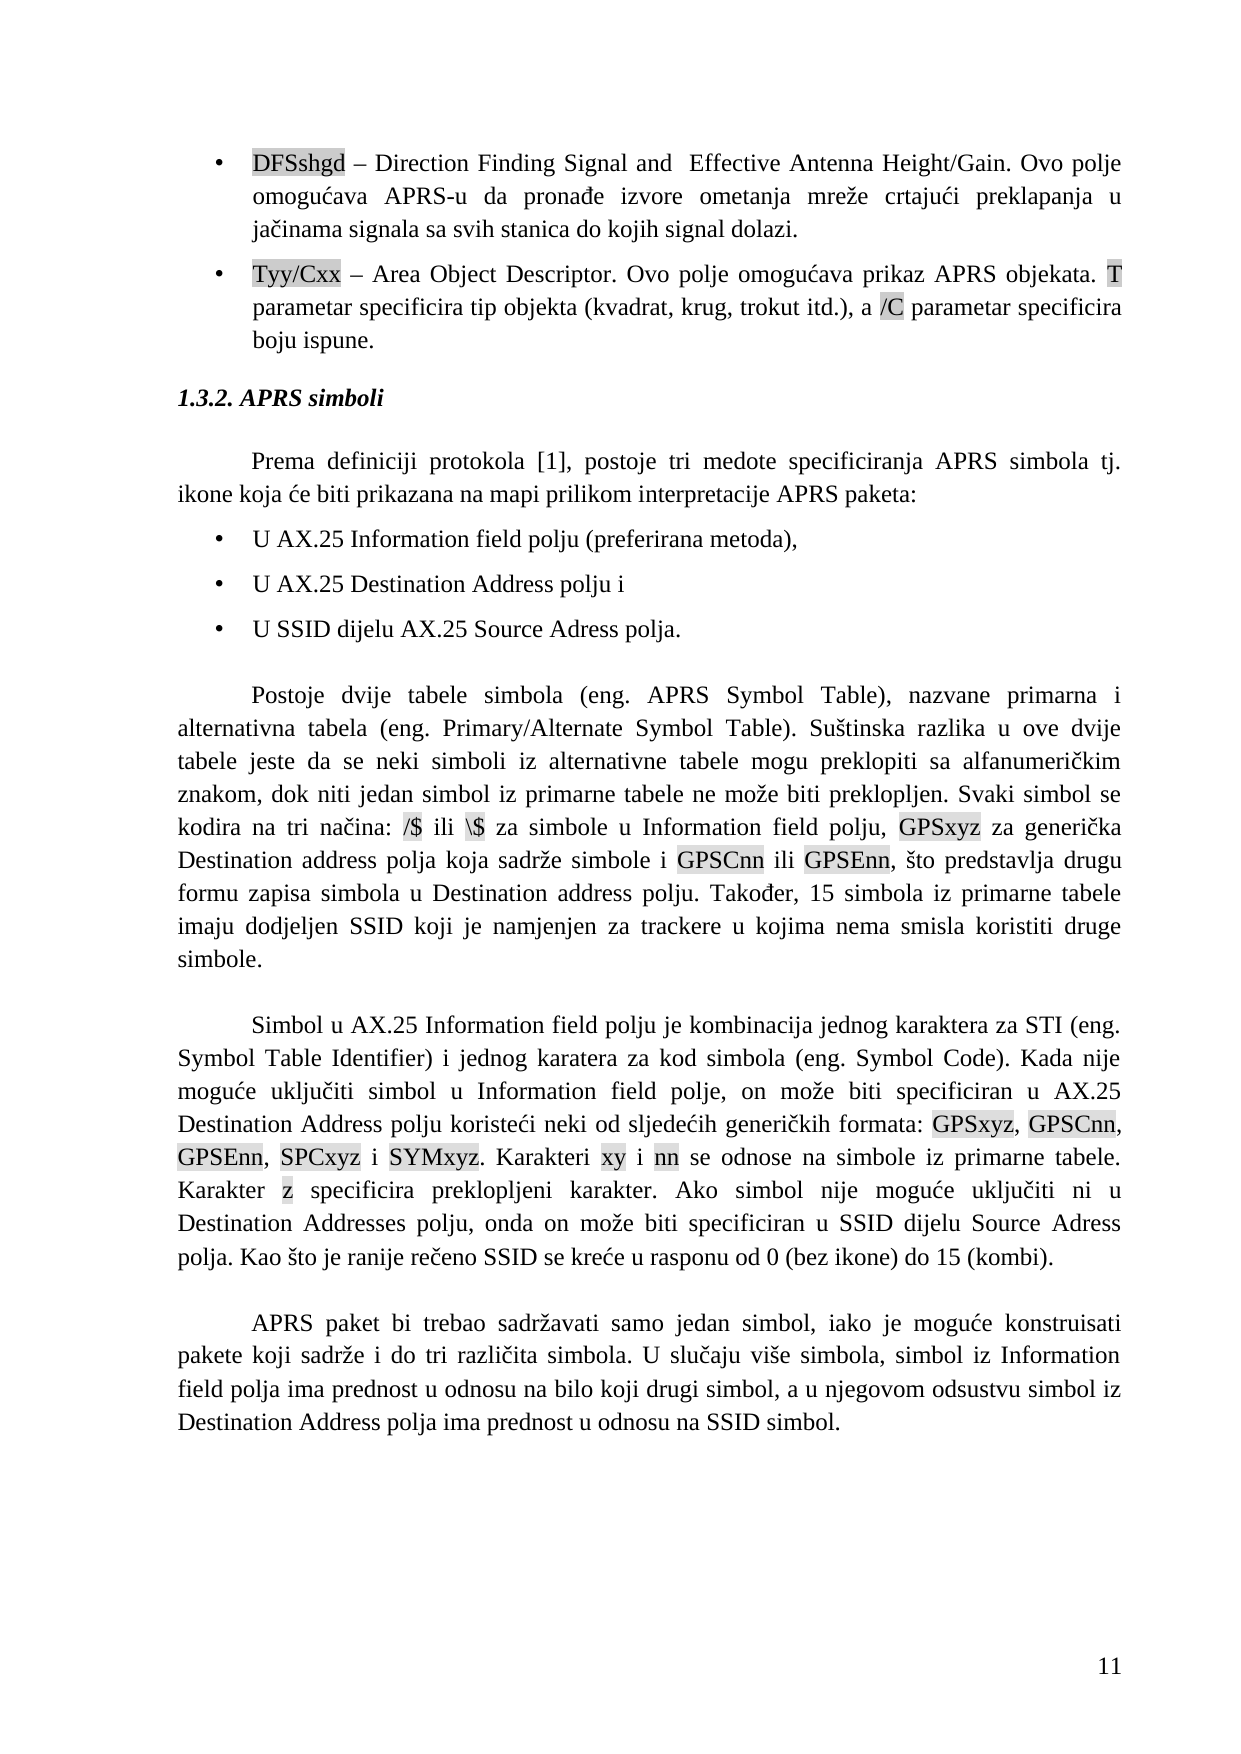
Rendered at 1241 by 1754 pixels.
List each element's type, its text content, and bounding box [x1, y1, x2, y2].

text Simbol u AX.25 Information field polju je kombinacija jednog karaktera za STI (eng. Symbol Table Identifier) i jednog karatera za kod simbola (eng. Symbol Code). Kada nije moguće uključiti simbol u Information field polje, on može biti specificiran u AX.25 Destination Address polju koristeći neki od sljedećih generičkih formata: GPSxyz, GPSCnn, GPSEnn, SPCxyz i SYMxyz. Karakteri xy i nn se odnose na simbole iz primarne tabele. Karakter z specificira preklopljeni karakter. Ako simbol nije moguće uključiti ni u Destination Addresses polju, onda on može biti specificiran u SSID dijelu Source Adress polja. Kao što je ranije rečeno SSID se kreće u rasponu od 0 (bez ikone) do 15 (kombi). [177, 1010, 1122, 1270]
list U AX.25 Information field polju (preferirana metoda), [215, 524, 1122, 553]
text Prema definiciji protokola [1], postoje tri medote specificiranja APRS simbola tj. ikone koja će biti prikazana na mapi prilikom interpretacije APRS paketa: [177, 446, 1122, 508]
text APRS paket bi trebao sadržavati samo jedan simbol, iako je moguće konstruisati pakete koji sadrže i do tri različita simbola. U slučaju više simbola, simbol iz Information field polja ima prednost u odnosu na bilo koji drugi simbol, a u njegovom odsustvu simbol iz Destination Address polja ima prednost u odnosu na SSID simbol. [177, 1308, 1122, 1435]
list Tyy/Cxx – Area Object Descriptor. Ovo polje omogućava prikaz APRS objekata. T parametar specificira tip objekta (kvadrat, krug, trokut itd.), a /C parametar specificira boju ispune. [215, 259, 1122, 353]
text Postoje dvije tabele simbola (eng. APRS Symbol Table), nazvane primarna i alternativna tabela (eng. Primary/Alternate Symbol Table). Suštinska razlika u ove dvije tabele jeste da se neki simboli iz alternativne tabele mogu preklopiti sa alfanumeričkim znakom, dok niti jedan simbol iz primarne tabele ne može biti preklopljen. Svaki simbol se kodira na tri načina: /$ ili \$ za simbole u Information field polju, GPSxyz za generička Destination address polja koja sadrže simbole i GPSCnn ili GPSEnn, što predstavlja drugu formu zapisa simbola u Destination address polju. Također, 15 simbola iz primarne tabele imaju dodjeljen SSID koji je namjenjen za trackere u kojima nema smisla koristiti druge simbole. [177, 680, 1122, 973]
list DFSshgd – Direction Finding Signal and Effective Antenna Height/Gain. Ovo polje omogućava APRS-u da pronađe izvore ometanja mreže crtajući preklapanja u jačinama signala sa svih stanica do kojih signal dolazi. [215, 148, 1122, 242]
subtitle 1.3.2. APRS simboli [177, 383, 1122, 411]
list U AX.25 Destination Address polju i [215, 569, 1122, 598]
list U SSID dijelu AX.25 Source Adress polja. [215, 614, 1122, 643]
